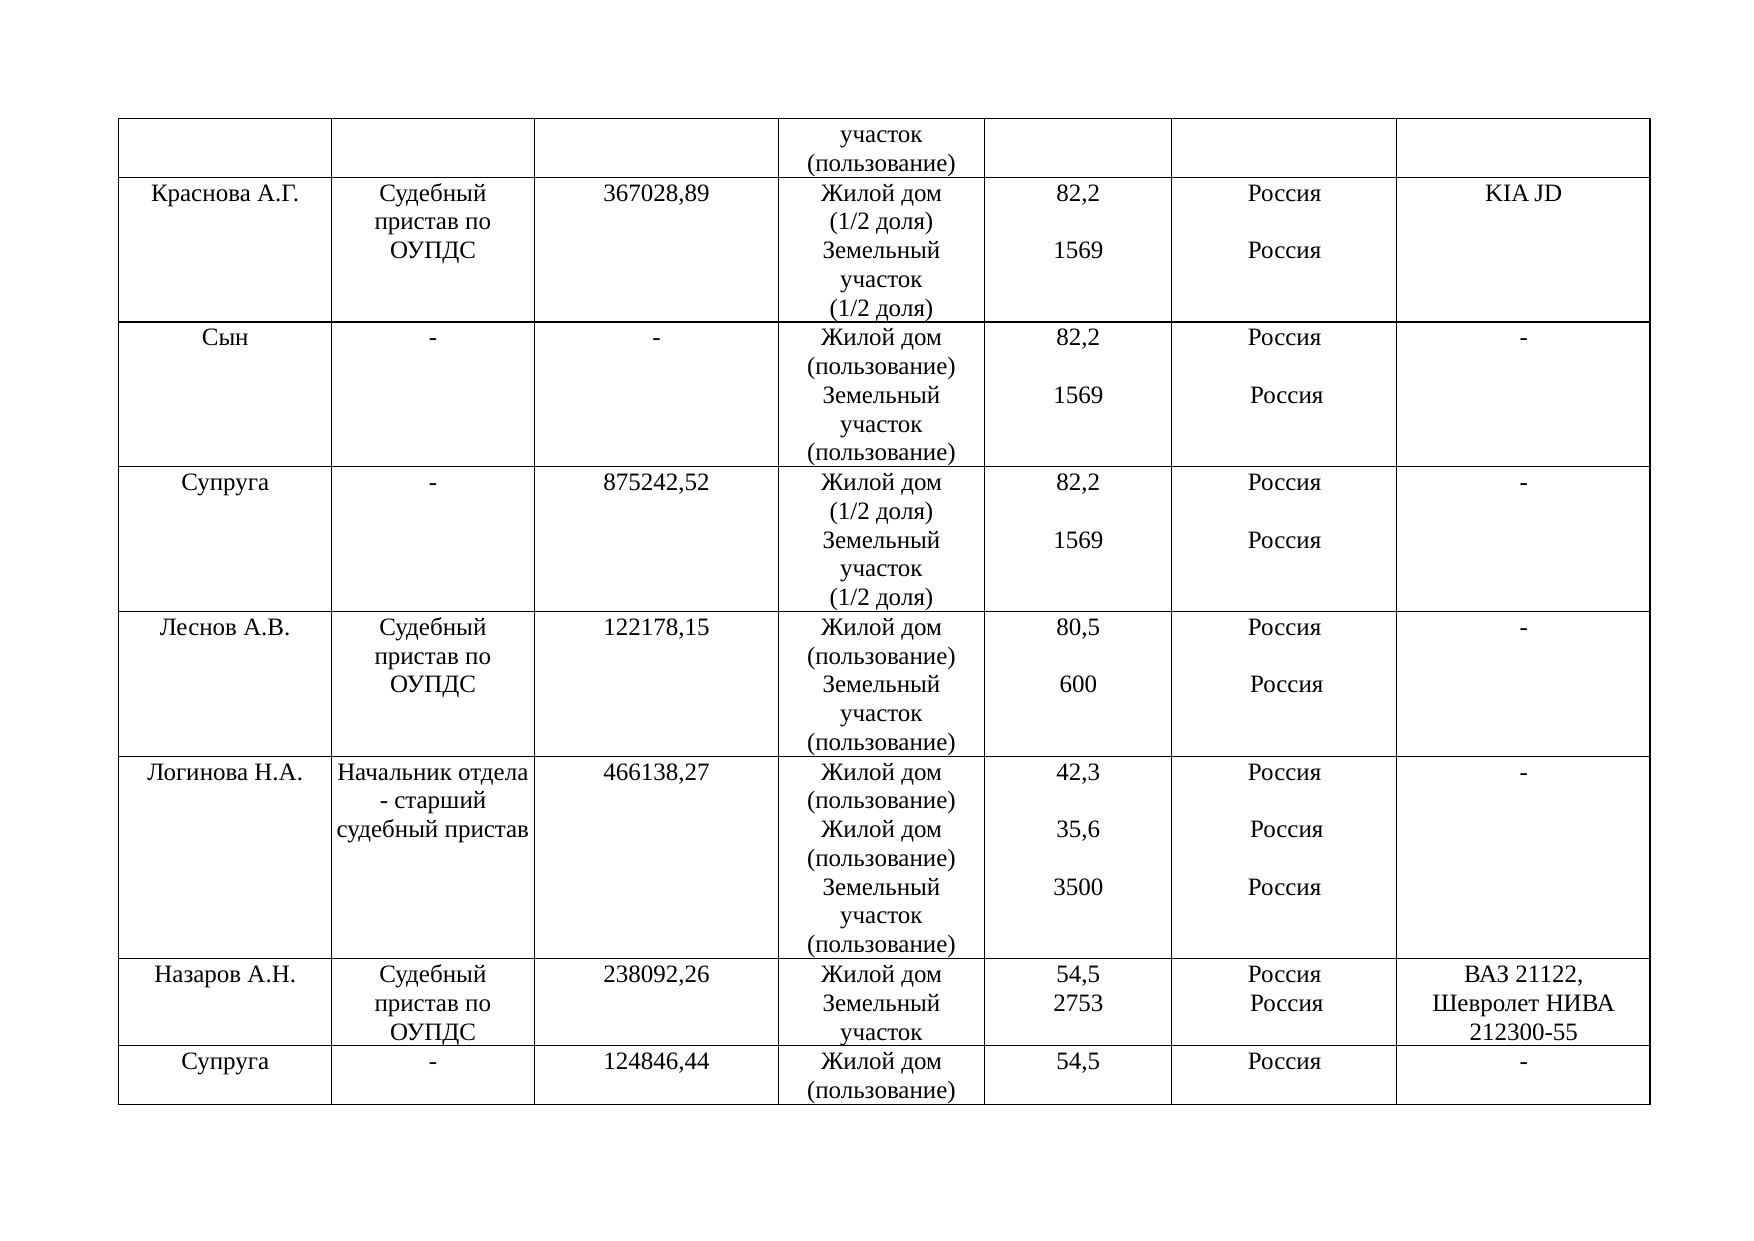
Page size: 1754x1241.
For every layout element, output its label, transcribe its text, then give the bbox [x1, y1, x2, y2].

table_cell Россия [1172, 1046, 1396, 1104]
table_cell Россия Россия [1172, 959, 1396, 1045]
table_cell KIA JD [1397, 178, 1649, 321]
table_cell Супруга [119, 1046, 331, 1104]
table_cell Жилой дом (пользование) Жилой дом (пользование) Земельный участок (пользование) [779, 757, 984, 958]
table_cell 466138,27 [535, 757, 778, 958]
table_cell - [332, 323, 534, 466]
table_cell 122178,15 [535, 612, 778, 756]
table_cell Судебный пристав по ОУПДС [332, 959, 534, 1045]
table_cell 82,2 1569 [985, 178, 1171, 321]
table_cell Судебный пристав по ОУПДС [332, 178, 534, 321]
table_cell участок (пользование) [779, 119, 984, 177]
table_cell Жилой дом (пользование) Земельный участок (пользование) [779, 612, 984, 756]
table_cell - [1397, 757, 1649, 958]
table_cell 42,3 35,6 3500 [985, 757, 1171, 958]
table_cell 54,5 [985, 1046, 1171, 1104]
table_cell - [332, 1046, 534, 1104]
table_cell 80,5 600 [985, 612, 1171, 756]
table_cell - [332, 467, 534, 611]
table_cell [535, 119, 778, 177]
table_cell 238092,26 [535, 959, 778, 1045]
table_cell Жилой дом Земельный участок [779, 959, 984, 1045]
table_cell Жилой дом (1/2 доля) Земельный участок (1/2 доля) [779, 467, 984, 611]
table_cell [985, 119, 1171, 177]
table_cell Россия Россия [1172, 178, 1396, 321]
table_cell - [1397, 612, 1649, 756]
table_cell 82,2 1569 [985, 323, 1171, 466]
table_cell - [1397, 467, 1649, 611]
table_cell 367028,89 [535, 178, 778, 321]
table_cell [119, 119, 331, 177]
table_cell [1397, 119, 1649, 177]
table_cell Сын [119, 323, 331, 466]
table_cell - [1397, 1046, 1649, 1104]
table_cell Супруга [119, 467, 331, 611]
table_cell 82,2 1569 [985, 467, 1171, 611]
table_cell Назаров А.Н. [119, 959, 331, 1045]
table_cell Жилой дом (пользование) [779, 1046, 984, 1104]
table_cell Жилой дом (1/2 доля) Земельный участок (1/2 доля) [779, 178, 984, 321]
table_cell ВАЗ 21122, Шевролет НИВА 212300-55 [1397, 959, 1649, 1045]
table_cell [332, 119, 534, 177]
table_cell [1172, 119, 1396, 177]
table_cell Россия Россия Россия [1172, 757, 1396, 958]
table_cell Россия Россия [1172, 323, 1396, 466]
table_cell - [1397, 323, 1649, 466]
table_cell Начальник отдела - старший судебный пристав [332, 757, 534, 958]
table_cell 124846,44 [535, 1046, 778, 1104]
table_cell Леснов А.В. [119, 612, 331, 756]
table_cell Жилой дом (пользование) Земельный участок (пользование) [779, 323, 984, 466]
table_cell Россия Россия [1172, 612, 1396, 756]
table_cell 875242,52 [535, 467, 778, 611]
table_cell Россия Россия [1172, 467, 1396, 611]
table_cell Логинова Н.А. [119, 757, 331, 958]
table_cell Судебный пристав по ОУПДС [332, 612, 534, 756]
table_cell - [535, 323, 778, 466]
table_cell 54,5 2753 [985, 959, 1171, 1045]
table_cell Краснова А.Г. [119, 178, 331, 321]
